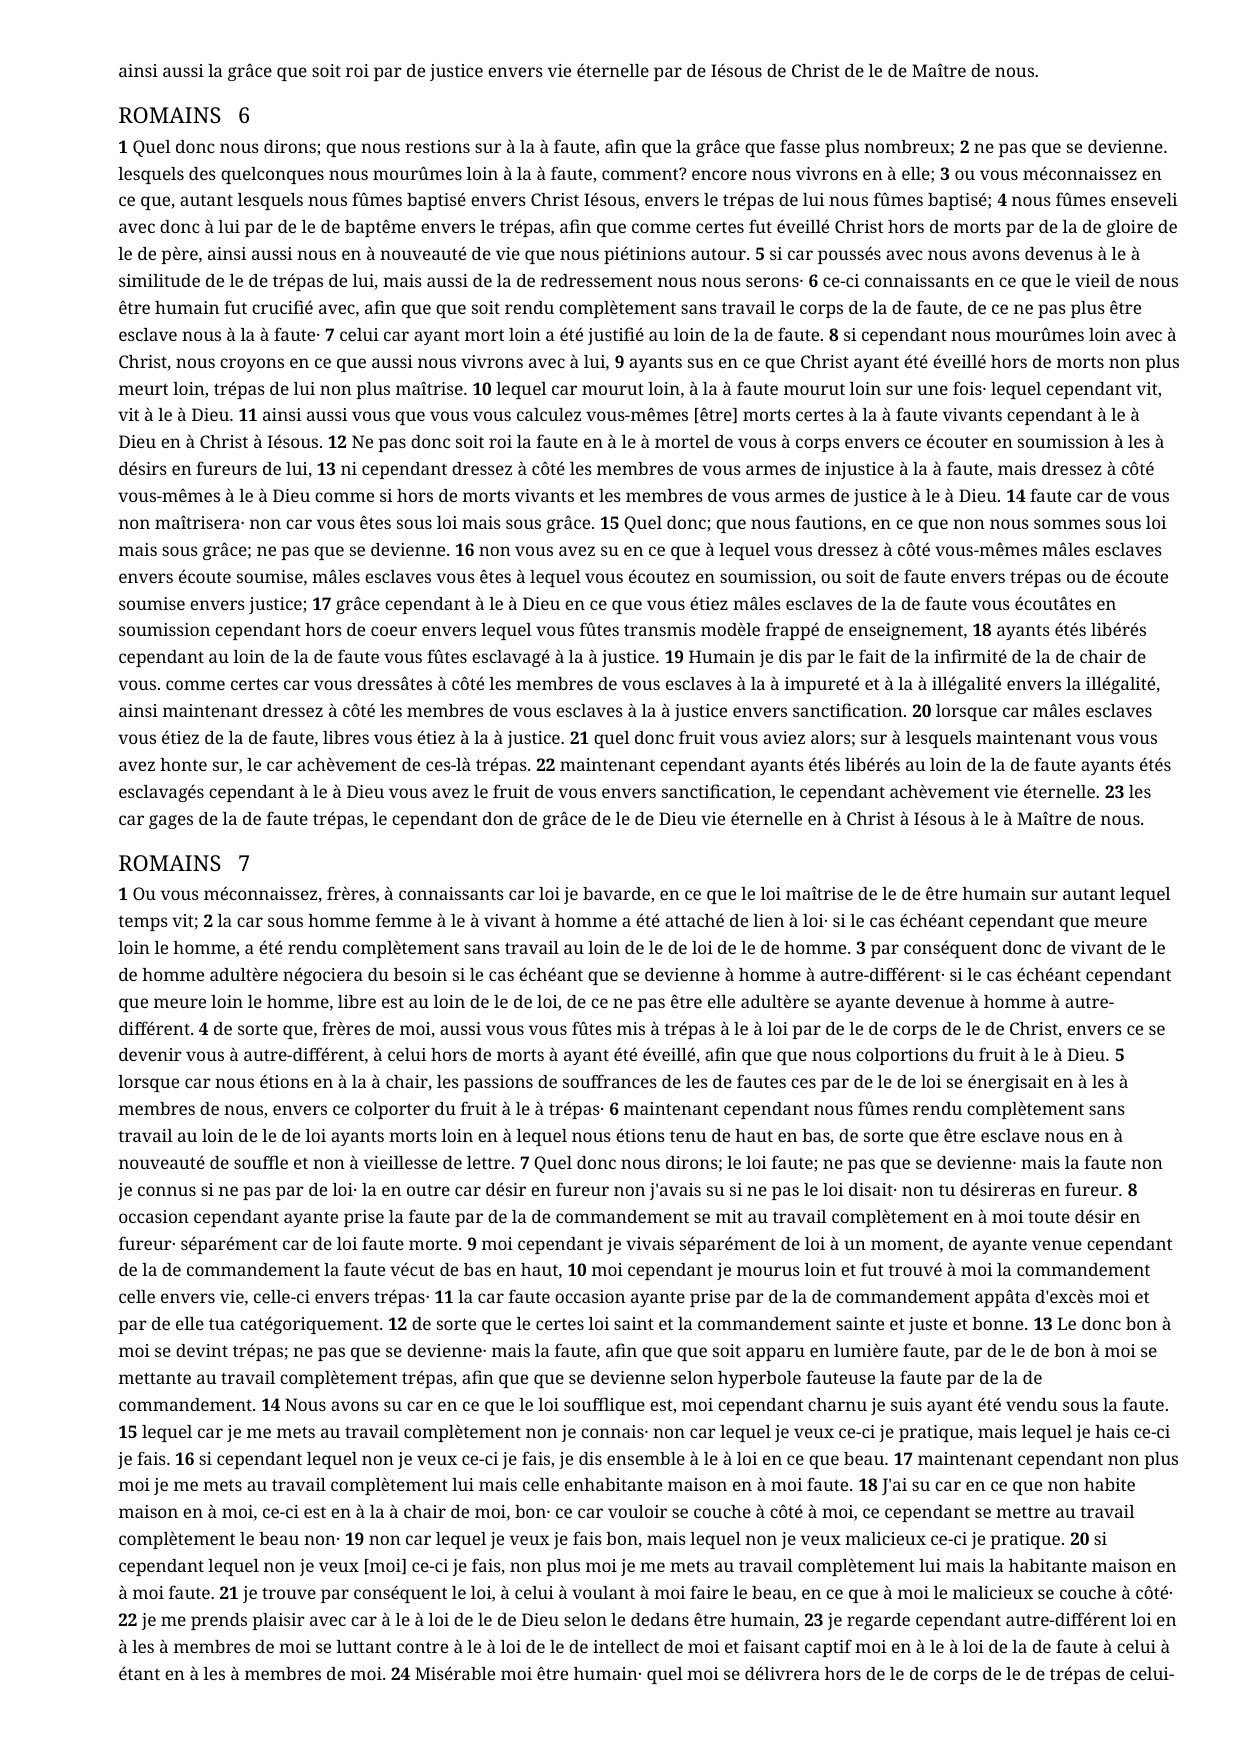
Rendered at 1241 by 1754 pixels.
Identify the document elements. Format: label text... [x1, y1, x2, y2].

text ainsi aussi la grâce que soit roi par de justice envers vie éternelle par de Iésous de Christ de le de Maître de nous. [118, 59, 1181, 82]
text ROMAINS 7 [118, 848, 1181, 878]
text 1 Ou vous méconnaissez, frères, à connaissants car loi je bavarde, en ce que le loi maîtrise de le de être humain sur autant lequel temps vit; 2 la car sous homme femme à le à vivant à homme a été attaché de lien à loi· si le cas échéant cependant que meure loin le homme, a été rendu complètement sans travail au loin de le de loi de le de homme. 3 par conséquent donc de vivant de le de homme adultère négociera du besoin si le cas échéant que se devienne à homme à autre-différent· si le cas échéant cependant que meure loin le homme, libre est au loin de le de loi, de ce ne pas être elle adultère se ayante devenue à homme à autre-différent. 4 de sorte que, frères de moi, aussi vous vous fûtes mis à trépas à le à loi par de le de corps de le de Christ, envers ce se devenir vous à autre-différent, à celui hors de morts à ayant été éveillé, afin que que nous colportions du fruit à le à Dieu. 5 lorsque car nous étions en à la à chair, les passions de souffrances de les de fautes ces par de le de loi se énergisait en à les à membres de nous, envers ce colporter du fruit à le à trépas· 6 maintenant cependant nous fûmes rendu complètement sans travail au loin de le de loi ayants morts loin en à lequel nous étions tenu de haut en bas, de sorte que être esclave nous en à nouveauté de souffle et non à vieillesse de lettre. 7 Quel donc nous dirons; le loi faute; ne pas que se devienne· mais la faute non je connus si ne pas par de loi· la en outre car désir en fureur non j'avais su si ne pas le loi disait· non tu désireras en fureur. 8 occasion cependant ayante prise la faute par de la de commandement se mit au travail complètement en à moi toute désir en fureur· séparément car de loi faute morte. 9 moi cependant je vivais séparément de loi à un moment, de ayante venue cependant de la de commandement la faute vécut de bas en haut, 10 moi cependant je mourus loin et fut trouvé à moi la commandement celle envers vie, celle-ci envers trépas· 11 la car faute occasion ayante prise par de la de commandement appâta d'excès moi et par de elle tua catégoriquement. 12 de sorte que le certes loi saint et la commandement sainte et juste et bonne. 13 Le donc bon à moi se devint trépas; ne pas que se devienne· mais la faute, afin que que soit apparu en lumière faute, par de le de bon à moi se mettante au travail complètement trépas, afin que que se devienne selon hyperbole fauteuse la faute par de la de commandement. 14 Nous avons su car en ce que le loi soufflique est, moi cependant charnu je suis ayant été vendu sous la faute. 15 lequel car je me mets au travail complètement non je connais· non car lequel je veux ce-ci je pratique, mais lequel je hais ce-ci je fais. 16 si cependant lequel non je veux ce-ci je fais, je dis ensemble à le à loi en ce que beau. 17 maintenant cependant non plus moi je me mets au travail complètement lui mais celle enhabitante maison en à moi faute. 18 J'ai su car en ce que non habite maison en à moi, ce-ci est en à la à chair de moi, bon· ce car vouloir se couche à côté à moi, ce cependant se mettre au travail complètement le beau non· 19 non car lequel je veux je fais bon, mais lequel non je veux malicieux ce-ci je pratique. 20 si cependant lequel non je veux [moi] ce-ci je fais, non plus moi je me mets au travail complètement lui mais la habitante maison en à moi faute. 21 je trouve par conséquent le loi, à celui à voulant à moi faire le beau, en ce que à moi le malicieux se couche à côté· 22 je me prends plaisir avec car à le à loi de le de Dieu selon le dedans être humain, 23 je regarde cependant autre-différent loi en à les à membres de moi se luttant contre à le à loi de le de intellect de moi et faisant captif moi en à le à loi de la de faute à celui à étant en à les à membres de moi. 24 Misérable moi être humain· quel moi se délivrera hors de le de corps de le de trépas de celui- [118, 882, 1181, 1685]
text ROMAINS 6 [118, 101, 1181, 130]
text 1 Quel donc nous dirons; que nous restions sur à la à faute, afin que la grâce que fasse plus nombreux; 2 ne pas que se devienne. lesquels des quelconques nous mourûmes loin à la à faute, comment? encore nous vivrons en à elle; 3 ou vous méconnaissez en ce que, autant lesquels nous fûmes baptisé envers Christ Iésous, envers le trépas de lui nous fûmes baptisé; 4 nous fûmes enseveli avec donc à lui par de le de baptême envers le trépas, afin que comme certes fut éveillé Christ hors de morts par de la de gloire de le de père, ainsi aussi nous en à nouveauté de vie que nous piétinions autour. 5 si car poussés avec nous avons devenus à le à similitude de le de trépas de lui, mais aussi de la de redressement nous nous serons· 6 ce-ci connaissants en ce que le vieil de nous être humain fut crucifié avec, afin que que soit rendu complètement sans travail le corps de la de faute, de ce ne pas plus être esclave nous à la à faute· 7 celui car ayant mort loin a été justifié au loin de la de faute. 8 si cependant nous mourûmes loin avec à Christ, nous croyons en ce que aussi nous vivrons avec à lui, 9 ayants sus en ce que Christ ayant été éveillé hors de morts non plus meurt loin, trépas de lui non plus maîtrise. 10 lequel car mourut loin, à la à faute mourut loin sur une fois· lequel cependant vit, vit à le à Dieu. 11 ainsi aussi vous que vous vous calculez vous-mêmes [être] morts certes à la à faute vivants cependant à le à Dieu en à Christ à Iésous. 12 Ne pas donc soit roi la faute en à le à mortel de vous à corps envers ce écouter en soumission à les à désirs en fureurs de lui, 13 ni cependant dressez à côté les membres de vous armes de injustice à la à faute, mais dressez à côté vous-mêmes à le à Dieu comme si hors de morts vivants et les membres de vous armes de justice à le à Dieu. 14 faute car de vous non maîtrisera· non car vous êtes sous loi mais sous grâce. 15 Quel donc; que nous fautions, en ce que non nous sommes sous loi mais sous grâce; ne pas que se devienne. 16 non vous avez su en ce que à lequel vous dressez à côté vous-mêmes mâles esclaves envers écoute soumise, mâles esclaves vous êtes à lequel vous écoutez en soumission, ou soit de faute envers trépas ou de écoute soumise envers justice; 17 grâce cependant à le à Dieu en ce que vous étiez mâles esclaves de la de faute vous écoutâtes en soumission cependant hors de coeur envers lequel vous fûtes transmis modèle frappé de enseignement, 18 ayants étés libérés cependant au loin de la de faute vous fûtes esclavagé à la à justice. 19 Humain je dis par le fait de la infirmité de la de chair de vous. comme certes car vous dressâtes à côté les membres de vous esclaves à la à impureté et à la à illégalité envers la illégalité, ainsi maintenant dressez à côté les membres de vous esclaves à la à justice envers sanctification. 20 lorsque car mâles esclaves vous étiez de la de faute, libres vous étiez à la à justice. 21 quel donc fruit vous aviez alors; sur à lesquels maintenant vous vous avez honte sur, le car achèvement de ces-là trépas. 22 maintenant cependant ayants étés libérés au loin de la de faute ayants étés esclavagés cependant à le à Dieu vous avez le fruit de vous envers sanctification, le cependant achèvement vie éternelle. 23 les car gages de la de faute trépas, le cependant don de grâce de le de Dieu vie éternelle en à Christ à Iésous à le à Maître de nous. [118, 135, 1181, 830]
